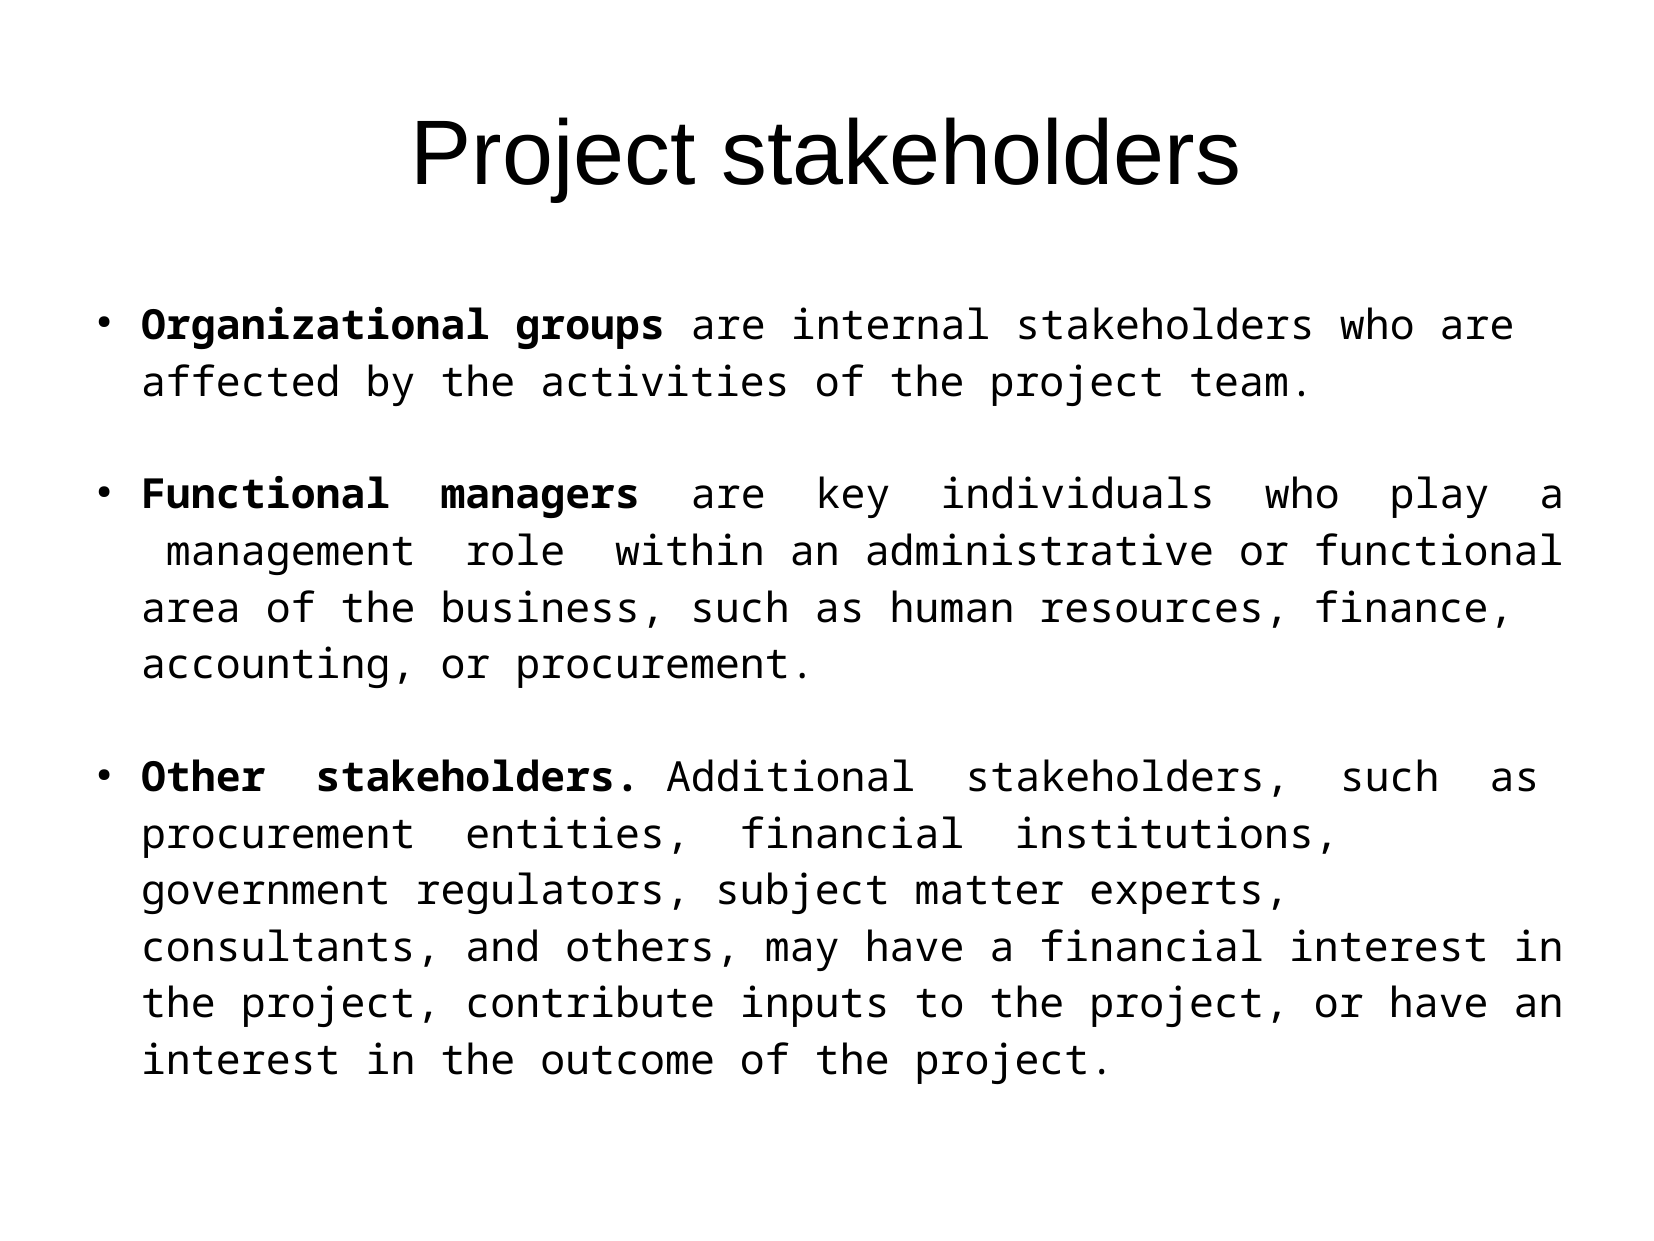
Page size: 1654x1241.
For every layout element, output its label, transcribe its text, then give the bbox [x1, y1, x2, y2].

list Organizational groups are internal stakeholders who are affected by the activities of the project team. Functional managers are key individuals who play a management role within an administrative or functional area of the business, such as human resources, finance, accounting, or procurement. Other stakeholders. Additional stakeholders, such as procurement entities, financial institutions, government regulators, subject matter experts, consultants, and others, may have a financial interest in the project, contribute inputs to the project, or have an interest in the outcome of the project. [82, 295, 1571, 1099]
title Project stakeholders [82, 49, 1571, 257]
